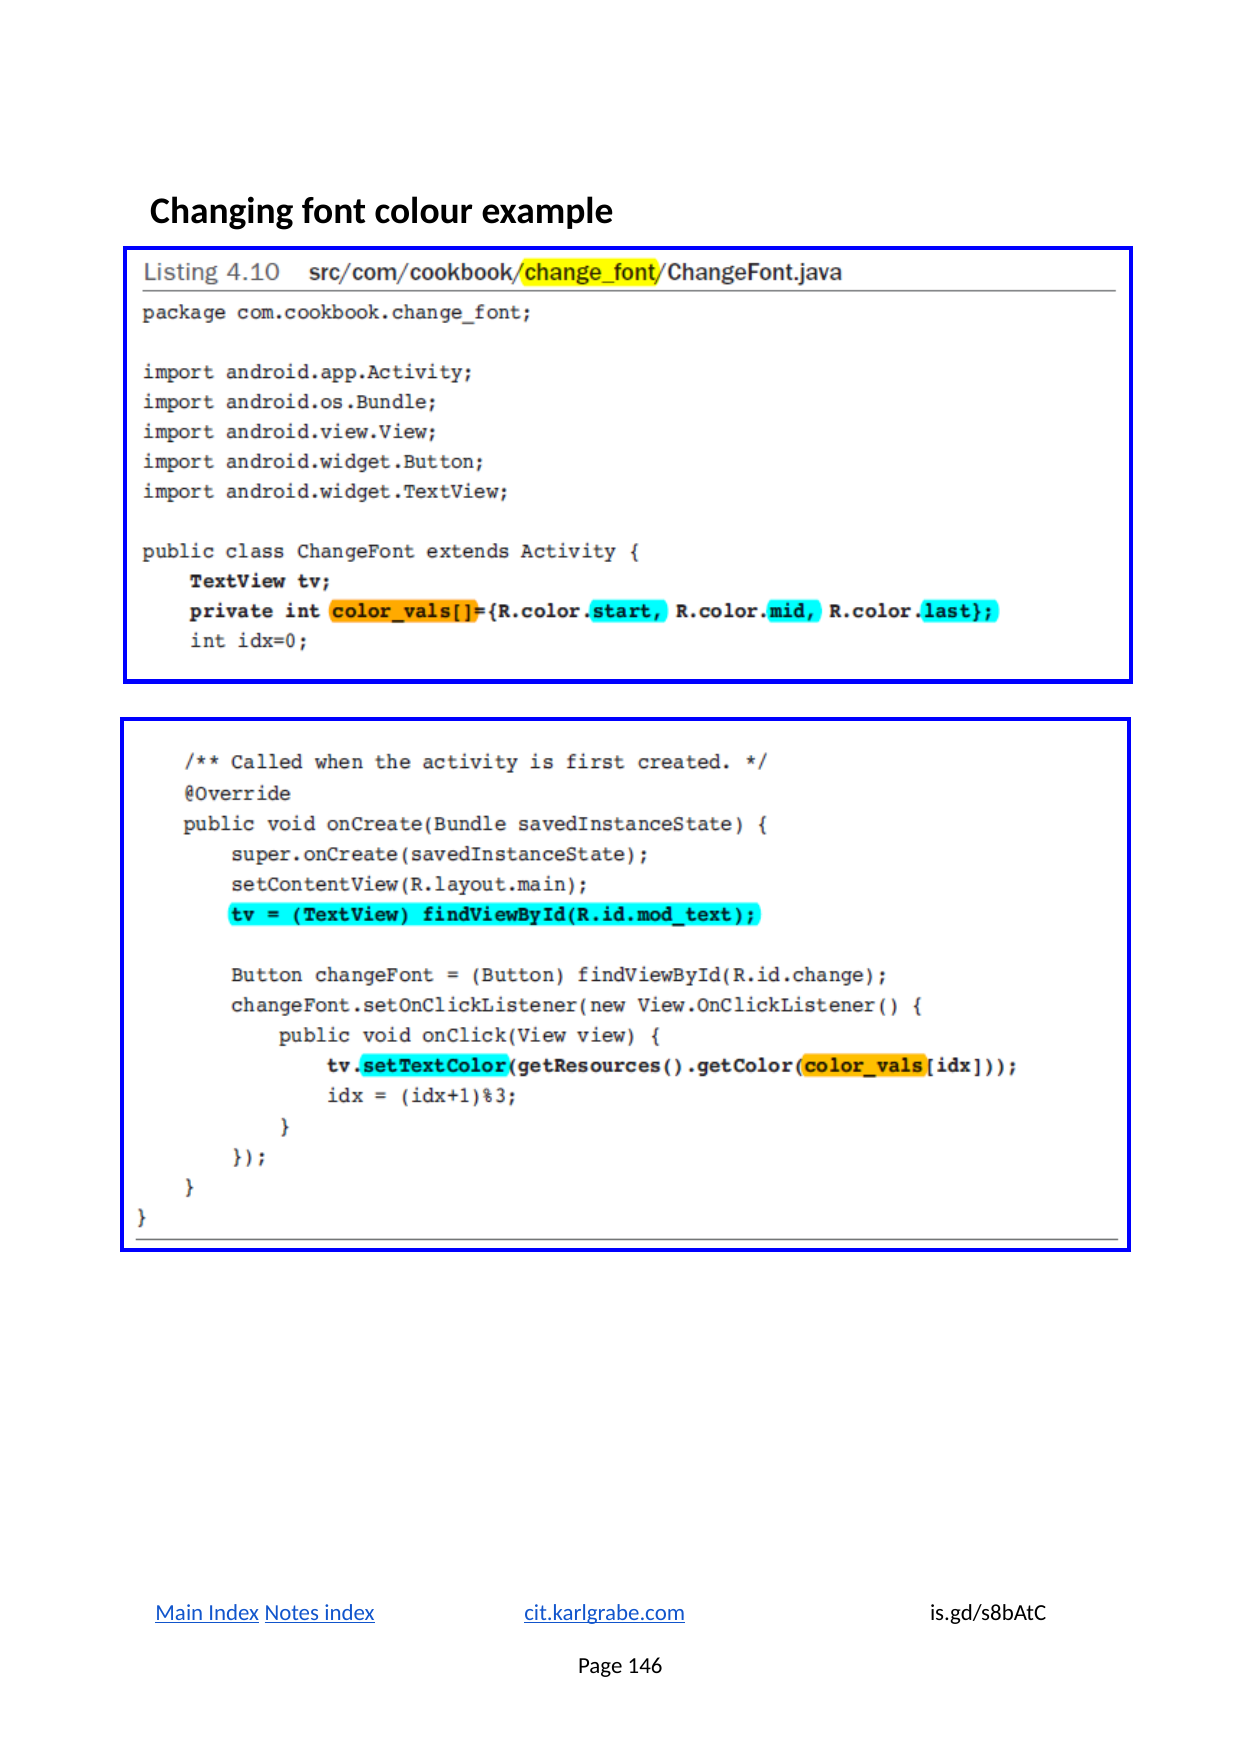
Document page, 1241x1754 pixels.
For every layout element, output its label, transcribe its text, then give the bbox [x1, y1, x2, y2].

subtitle Changing font colour example [150, 187, 1090, 233]
picture [127, 250, 1129, 679]
picture [124, 721, 1127, 1248]
